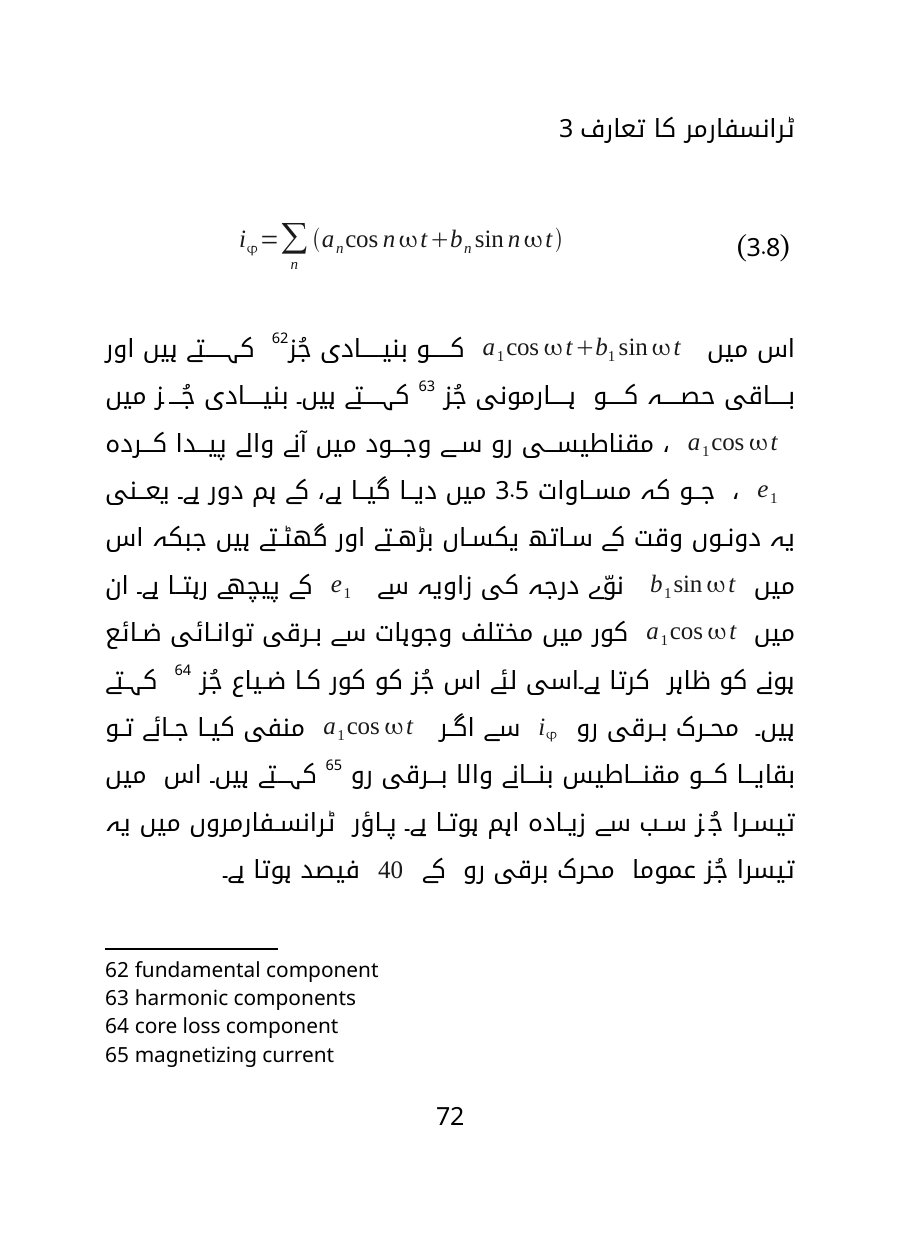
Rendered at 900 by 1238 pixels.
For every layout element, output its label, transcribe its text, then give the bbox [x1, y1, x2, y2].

text harmonic components [105, 983, 795, 1012]
table_header [105, 216, 688, 291]
text core loss component [105, 1012, 795, 1040]
text fundamental component [105, 955, 795, 983]
text magnetizing current [105, 1040, 795, 1068]
text اس میں کو بنیادی جُز کہتے ہیں اور باقی حصہ کو ہارمونی جُز کہتے ہیں۔ بنیادی جُز میں، مقناطیسی رو سے وجود میں آنے والے پیدا کردہ ، جو کہ مساوات 3.5 میں دیا گیا ہے، کے ہم دور ہے۔ یعنی یہ دونوں وقت کے ساتھ یکساں بڑھتے اور گھٹتے ہیں جبکہ اس میں نوّے درجہ کی زاویہ سے کے پیچھے رہتا ہے۔ ان میںکور میں مختلف وجوہات سے برقی توانائی ضائع ہونے کو ظاہر کرتا ہے۔اسی لئے اس جُز کو کور کا ضیاع جُز کہتے ہیں۔ محرک برقی روسے اگر منفی کیا جائے تو بقایا کو مقناطیس بنانے والا برقی رو کہتے ہیں۔ اس میں تیسرا جُز سب سے زیادہ اہم ہوتا ہے۔ پاؤر ٹرانسفارمروں میں یہ تیسرا جُز عموما محرک برقی رو کےفیصد ہوتا ہے۔ [105, 325, 795, 894]
table_header (3.8) [689, 216, 795, 291]
